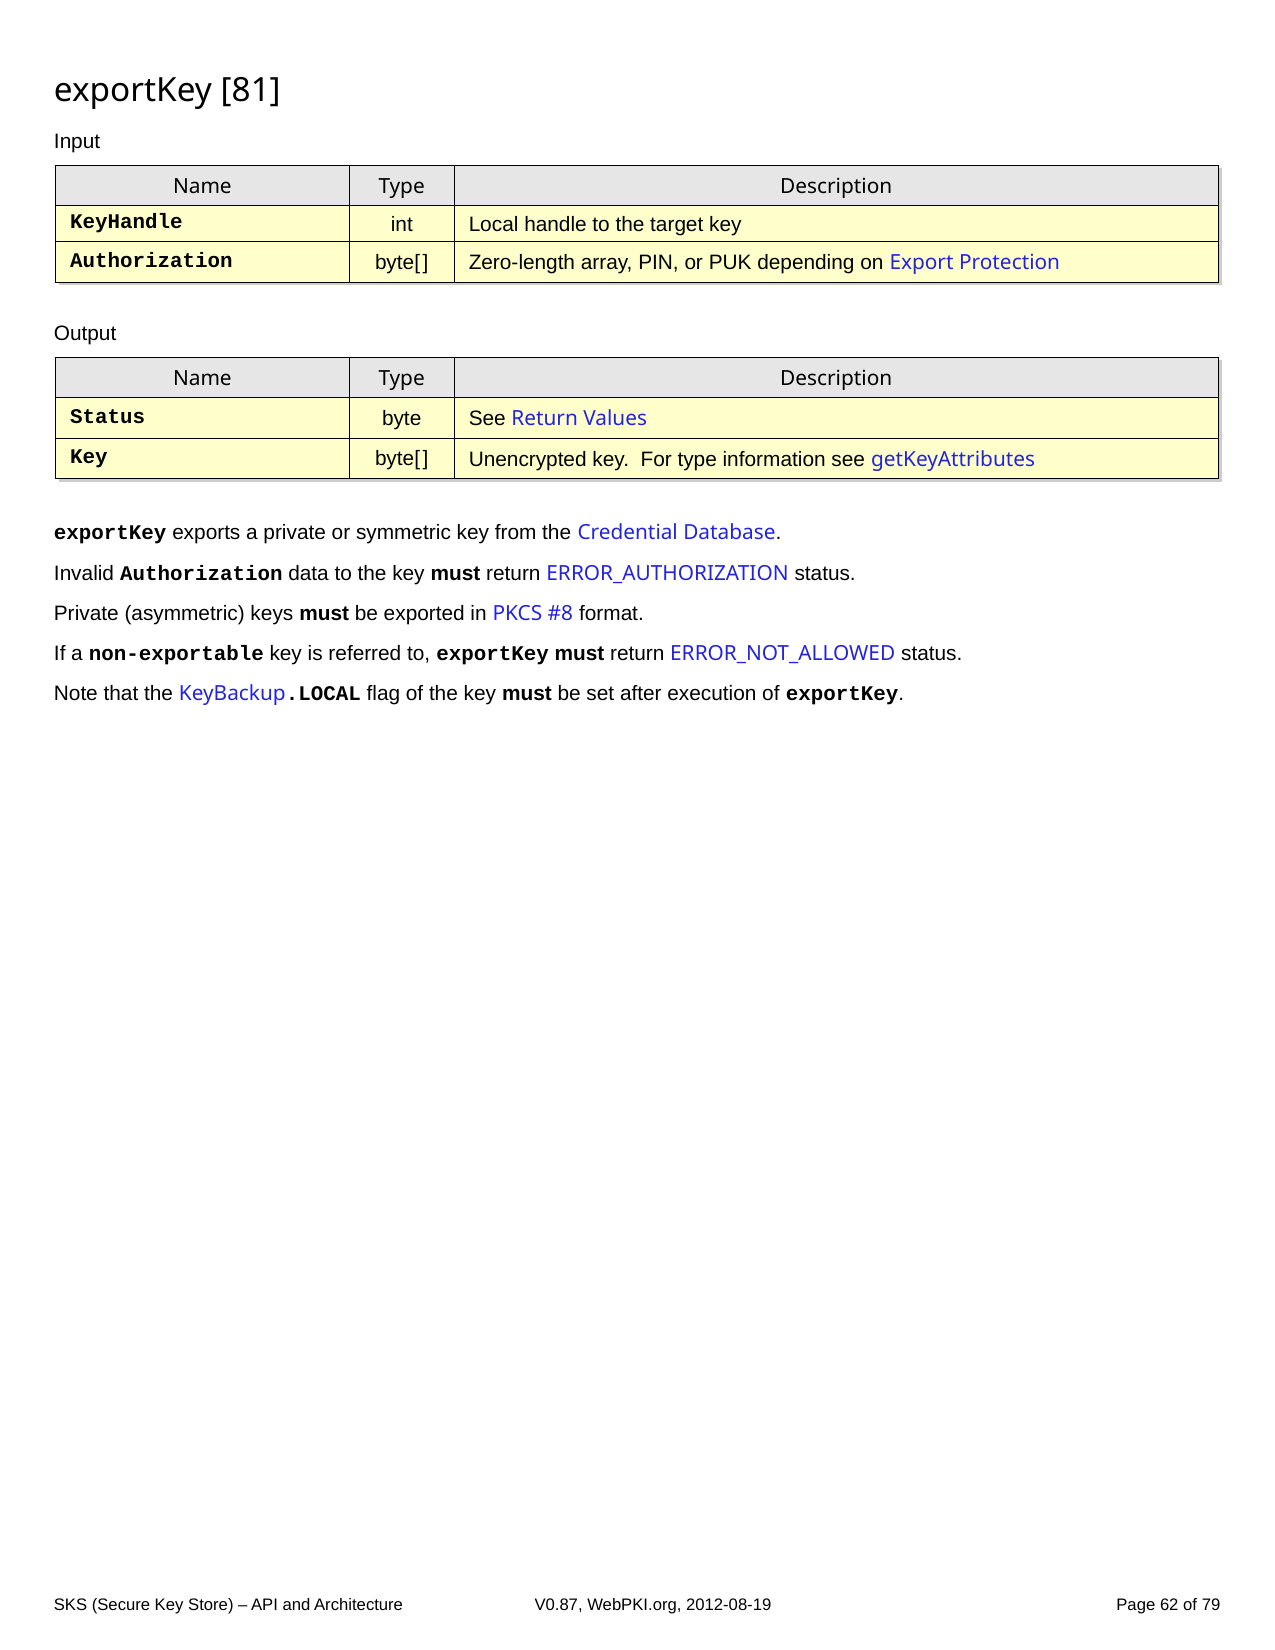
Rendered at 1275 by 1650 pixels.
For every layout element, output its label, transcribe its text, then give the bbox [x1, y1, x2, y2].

table_header Name [56, 166, 349, 205]
table_cell byte⁮[ ] [350, 242, 454, 282]
text Private (asymmetric) keys must be exported in PKCS #8 format. [54, 598, 1221, 626]
table_cell Authorization [56, 242, 349, 282]
text Input [54, 129, 1221, 153]
text Output [54, 321, 1221, 345]
table_cell Key [56, 439, 349, 478]
table_cell Unencrypted key. For type information see getKeyAttributes [455, 439, 1218, 478]
table_cell byte [350, 398, 454, 438]
table_cell Zero-length array, PIN, or PUK depending on Export Protection [455, 242, 1218, 282]
text Invalid Authorization data to the key must return ERROR_AUTHORIZATION status. [54, 558, 1221, 586]
table_header Description [455, 166, 1218, 205]
table_header Type [350, 166, 454, 205]
table_cell KeyHandle [56, 206, 349, 241]
text Note that the KeyBackup.LOCAL flag of the key must be set after execution of exportKey. [54, 678, 1221, 707]
table_cell byte⁮[ ] [350, 439, 454, 478]
table_cell Local handle to the target key [455, 206, 1218, 241]
text If a non-exportable key is referred to, exportKey must return ERROR_NOT_ALLOWED status. [54, 638, 1221, 667]
text exportKey exports a private or symmetric key from the Credential Database. [54, 517, 1221, 546]
table_cell int [350, 206, 454, 241]
subtitle exportKey [81] [54, 66, 1221, 111]
table_header Name [56, 358, 349, 397]
table_cell See Return Values [455, 398, 1218, 438]
table_header Type [350, 358, 454, 397]
table_cell Status [56, 398, 349, 438]
table_header Description [455, 358, 1218, 397]
